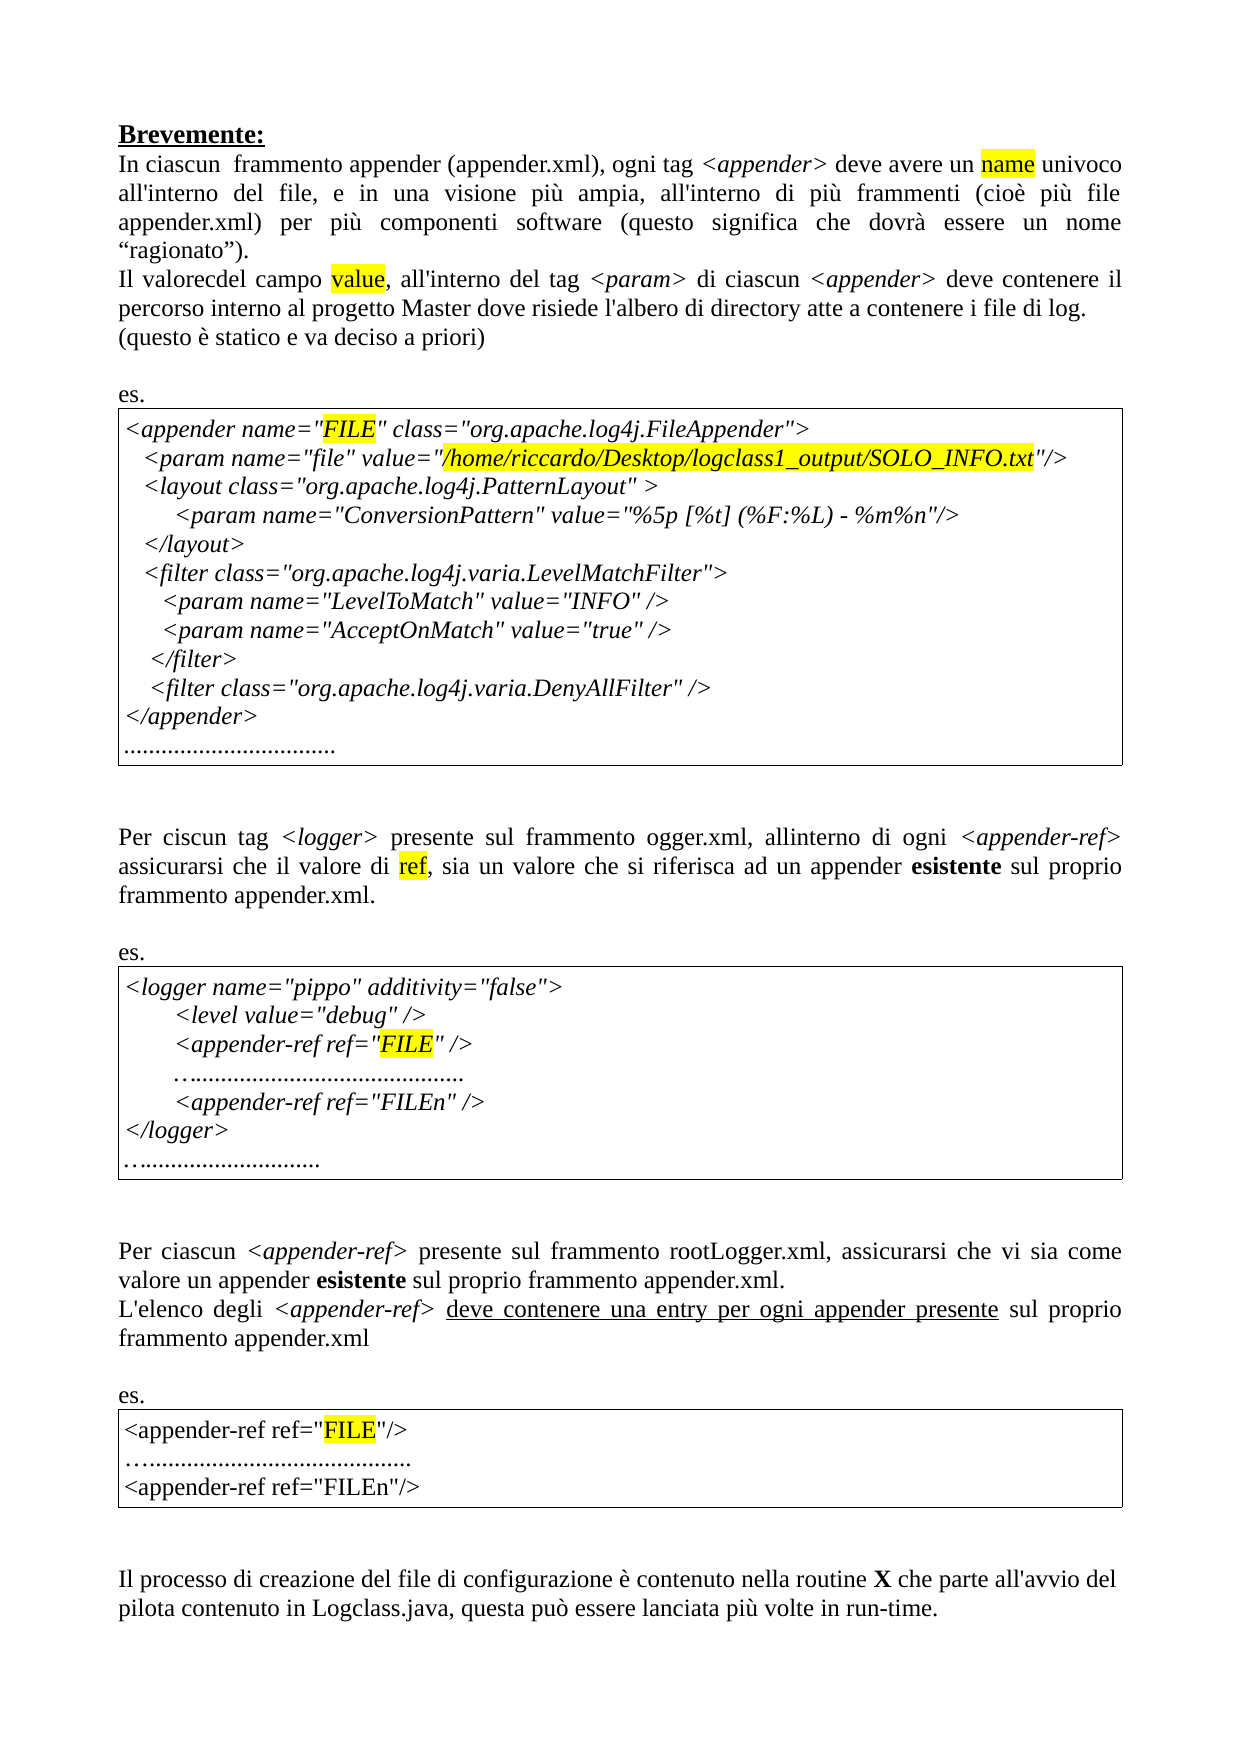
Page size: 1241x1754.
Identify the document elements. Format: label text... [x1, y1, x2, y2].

text es. [118, 937, 1122, 966]
text es. [118, 1380, 1122, 1409]
text Il valorecdel campo value, all'interno del tag <param> di ciascun <appender> deve contenere il percorso interno al progetto Master dove risiede l'albero di directory atte a contenere i file di log. [118, 264, 1122, 322]
table_header <appender-ref ref="FILE"/> ….......................................... <appender-ref ref="FILEn"/> [119, 1410, 1122, 1507]
text (questo è statico e va deciso a priori) [118, 322, 1122, 351]
text In ciascun frammento appender (appender.xml), ogni tag <appender> deve avere un name univoco all'interno del file, e in una visione più ampia, all'interno di più frammenti (cioè più file appender.xml) per più componenti software (questo significa che dovrà essere un nome “ragionato”). [118, 149, 1122, 264]
table_header <appender name="FILE" class="org.apache.log4j.FileAppender"> <param name="file" value="/home/riccardo/Desktop/logclass1_output/SOLO_INFO.txt"/> <layout class="org.apache.log4j.PatternLayout" > <param name="ConversionPattern" value="%5p [%t] (%F:%L) - %m%n"/> </layout> <filter class="org.apache.log4j.varia.LevelMatchFilter"> <param name="LevelToMatch" value="INFO" /> <param name="AcceptOnMatch" value="true" /> </filter> <filter class="org.apache.log4j.varia.DenyAllFilter" /> </appender> .................................. [119, 409, 1122, 764]
text Brevemente: [118, 118, 1122, 149]
text Per ciascun <appender-ref> presente sul frammento rootLogger.xml, assicurarsi che vi sia come valore un appender esistente sul proprio frammento appender.xml. [118, 1236, 1122, 1294]
text Per ciscun tag <logger> presente sul frammento ogger.xml, allinterno di ogni <appender-ref> assicurarsi che il valore di ref, sia un valore che si riferisca ad un appender esistente sul proprio frammento appender.xml. [118, 822, 1122, 908]
table_header <logger name="pippo" additivity="false"> <level value="debug" /> <appender-ref ref="FILE" /> …........................................... <appender-ref ref="FILEn" /> </logger> …............................ [119, 967, 1122, 1179]
text L'elenco degli <appender-ref> deve contenere una entry per ogni appender presente sul proprio frammento appender.xml [118, 1294, 1122, 1351]
text Il processo di creazione del file di configurazione è contenuto nella routine X che parte all'avvio del pilota contenuto in Logclass.java, questa può essere lanciata più volte in run-time. [118, 1564, 1122, 1622]
text es. [118, 379, 1122, 408]
